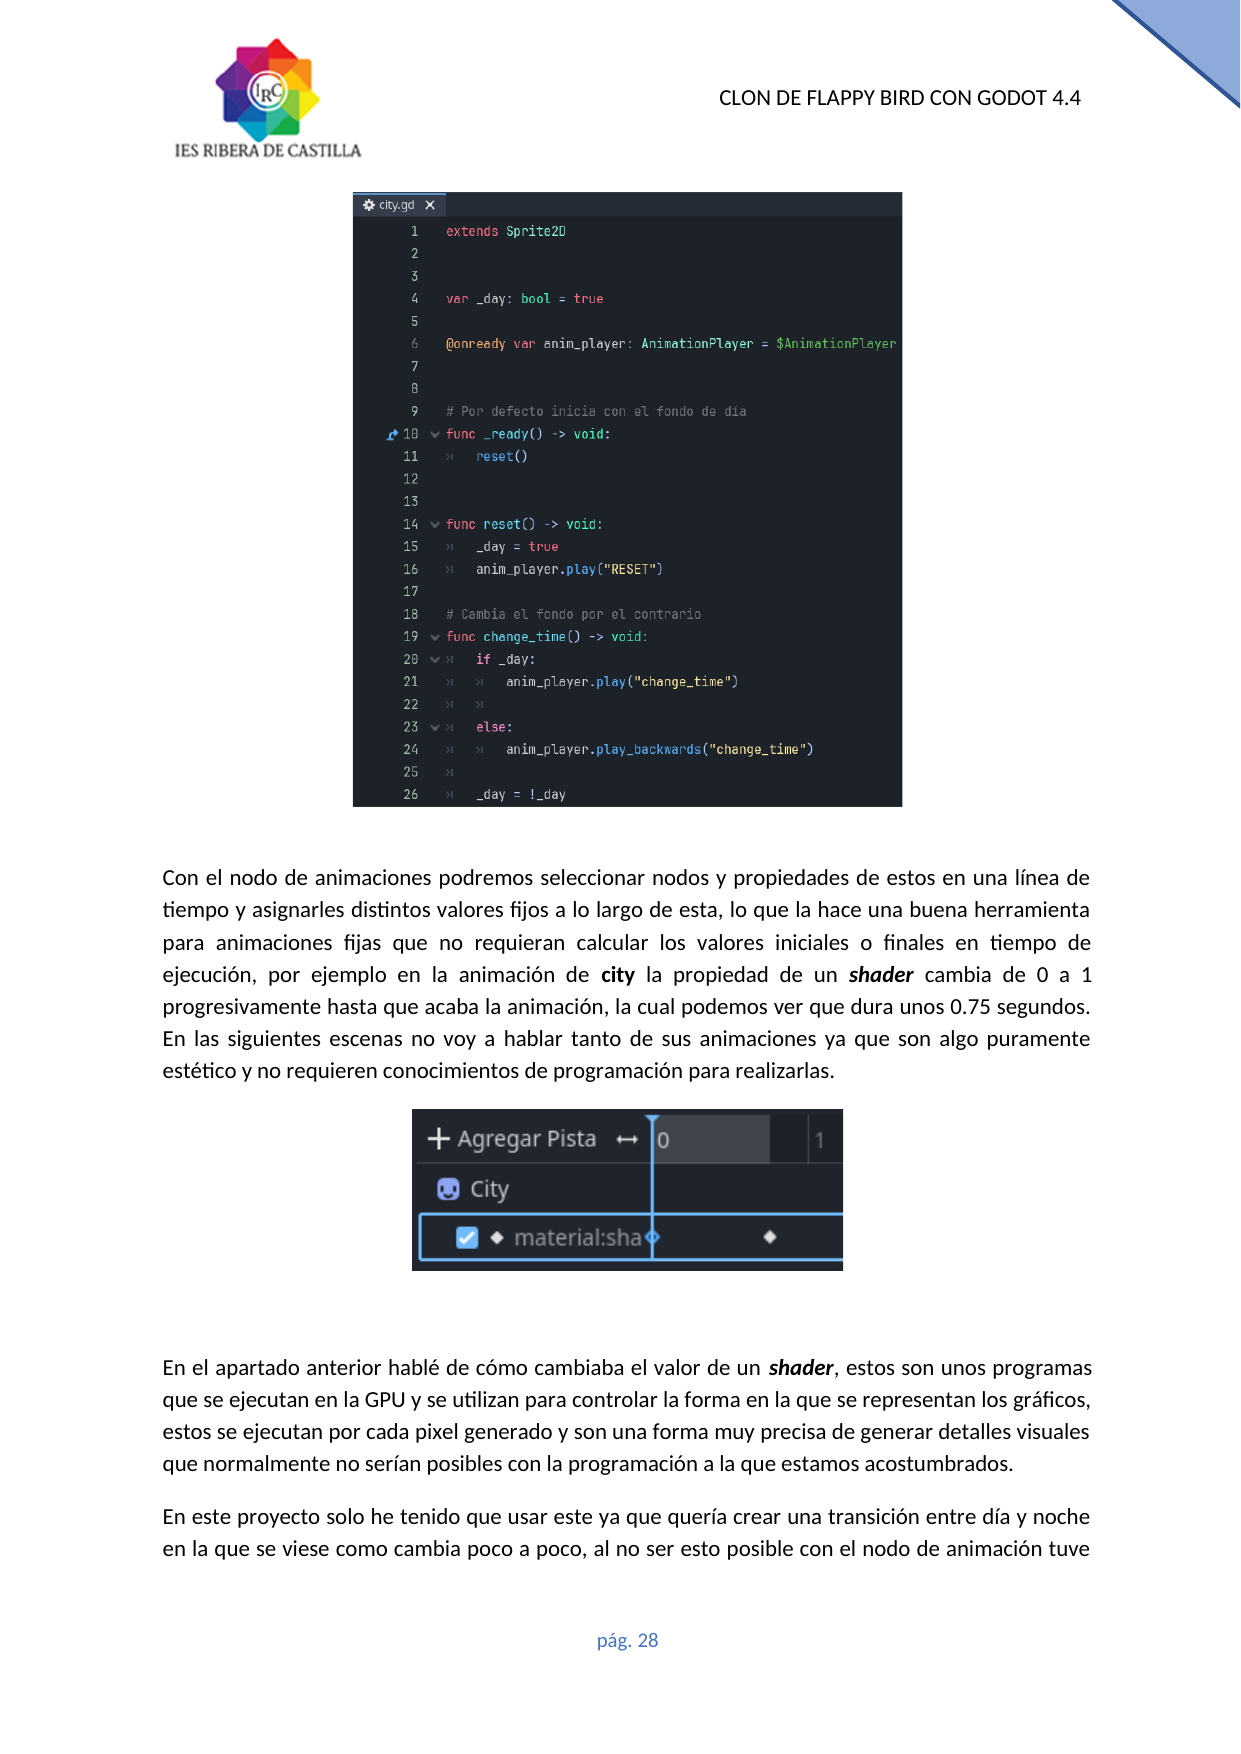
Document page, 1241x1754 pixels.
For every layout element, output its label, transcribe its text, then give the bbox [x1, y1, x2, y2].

picture [352, 192, 903, 807]
picture [173, 29, 366, 164]
picture [412, 1109, 844, 1271]
text Con el nodo de animaciones podremos seleccionar nodos y propiedades de estos en una línea de tiempo y asignarles distintos valores fijos a lo largo de esta, lo que la hace una buena herramienta para animaciones fijas que no requieran calcular los valores iniciales o finales en tiempo de ejecución, por ejemplo en la animación de city la propiedad de un shader cambia de 0 a 1 progresivamente hasta que acaba la animación, la cual podemos ver que dura unos 0.75 segundos. En las siguientes escenas no voy a hablar tanto de sus animaciones ya que son algo puramente estético y no requieren conocimientos de programación para realizarlas. [162, 863, 1093, 1084]
text En el apartado anterior hablé de cómo cambiaba el valor de un shader, estos son unos programas que se ejecutan en la GPU y se utilizan para controlar la forma en la que se representan los gráficos, estos se ejecutan por cada pixel generado y son una forma muy precisa de generar detalles visuales que normalmente no serían posibles con la programación a la que estamos acostumbrados. [162, 1353, 1093, 1477]
text En este proyecto solo he tenido que usar este ya que quería crear una transición entre día y noche en la que se viese como cambia poco a poco, al no ser esto posible con el nodo de animación tuve [162, 1502, 1093, 1562]
